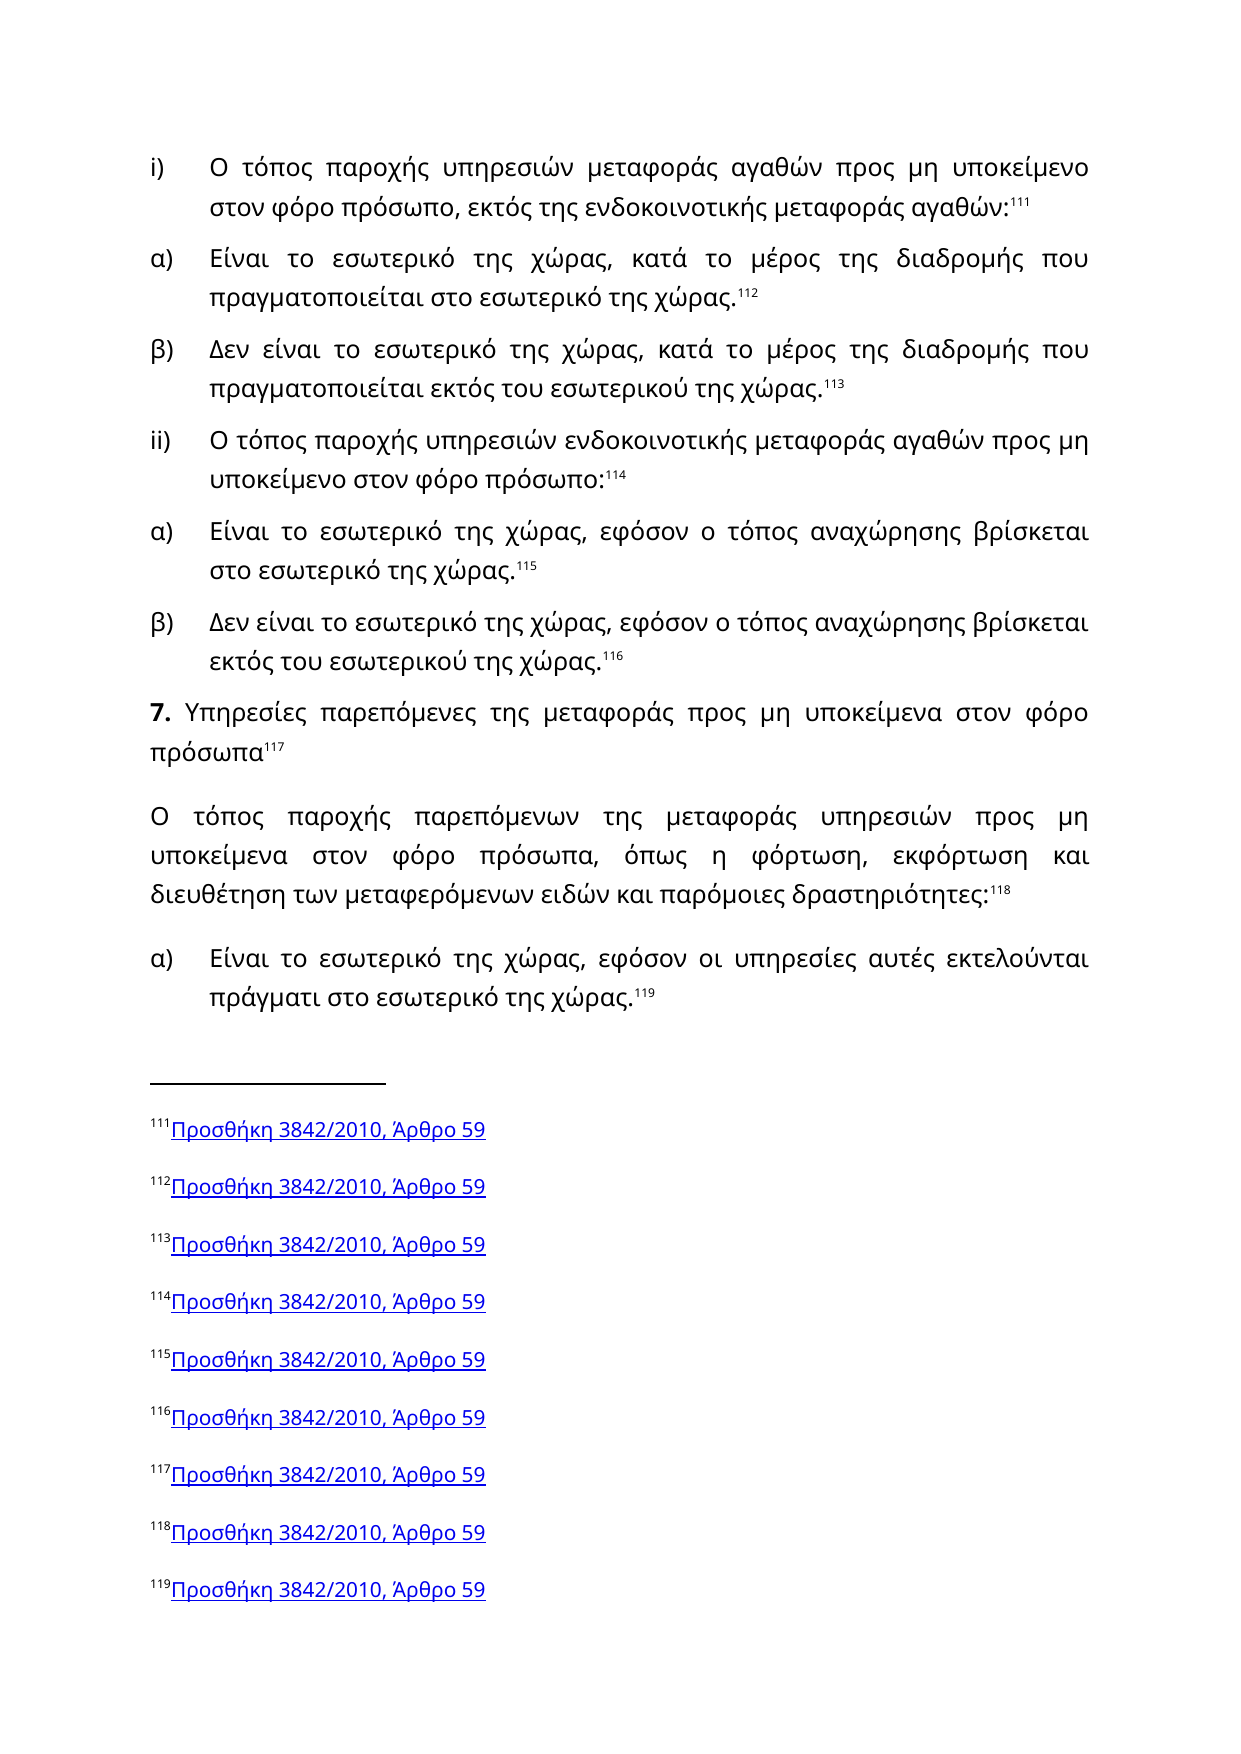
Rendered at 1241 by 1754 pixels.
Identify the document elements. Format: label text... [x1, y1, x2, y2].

list ii) Ο τόπος παροχής υπηρεσιών ενδοκοινοτικής μεταφοράς αγαθών προς μη υποκείμενο στον φόρο πρόσωπο: [150, 422, 1090, 496]
text Προσθήκη 3842/2010, Άρθρο 59 [150, 1115, 1090, 1143]
list i) Ο τόπος παροχής υπηρεσιών μεταφοράς αγαθών προς μη υποκείμενο στον φόρο πρόσωπο, εκτός της ενδοκοινοτικής μεταφοράς αγαθών: [150, 150, 1090, 223]
list β) Δεν είναι το εσωτερικό της χώρας, κατά το μέρος της διαδρομής που πραγματοποιείται εκτός του εσωτερικού της χώρας. [150, 332, 1090, 405]
text Προσθήκη 3842/2010, Άρθρο 59 [150, 1287, 1090, 1316]
text Προσθήκη 3842/2010, Άρθρο 59 [150, 1172, 1090, 1201]
text Προσθήκη 3842/2010, Άρθρο 59 [150, 1403, 1090, 1431]
text Προσθήκη 3842/2010, Άρθρο 59 [150, 1518, 1090, 1546]
text Προσθήκη 3842/2010, Άρθρο 59 [150, 1460, 1090, 1489]
text 7. Υπηρεσίες παρεπόμενες της μεταφοράς προς μη υποκείμενα στον φόρο πρόσωπα [150, 695, 1090, 768]
text Προσθήκη 3842/2010, Άρθρο 59 [150, 1230, 1090, 1258]
text Προσθήκη 3842/2010, Άρθρο 59 [150, 1576, 1090, 1604]
text Προσθήκη 3842/2010, Άρθρο 59 [150, 1345, 1090, 1373]
list β) Δεν είναι το εσωτερικό της χώρας, εφόσον ο τόπος αναχώρησης βρίσκεται εκτός του εσωτερικού της χώρας. [150, 604, 1090, 677]
text Ο τόπος παροχής παρεπόμενων της μεταφοράς υπηρεσιών προς μη υποκείμενα στον φόρο πρόσωπα, όπως η φόρτωση, εκφόρτωση και διευθέτηση των μεταφερόμενων ειδών και παρόμοιες δραστηριότητες: [150, 798, 1090, 911]
list α) Είναι το εσωτερικό της χώρας, εφόσον οι υπηρεσίες αυτές εκτελούνται πράγματι στο εσωτερικό της χώρας. [150, 941, 1090, 1014]
list α) Είναι το εσωτερικό της χώρας, εφόσον ο τόπος αναχώρησης βρίσκεται στο εσωτερικό της χώρας. [150, 513, 1090, 587]
list α) Είναι το εσωτερικό της χώρας, κατά το μέρος της διαδρομής που πραγματοποιείται στο εσωτερικό της χώρας. [150, 241, 1090, 314]
